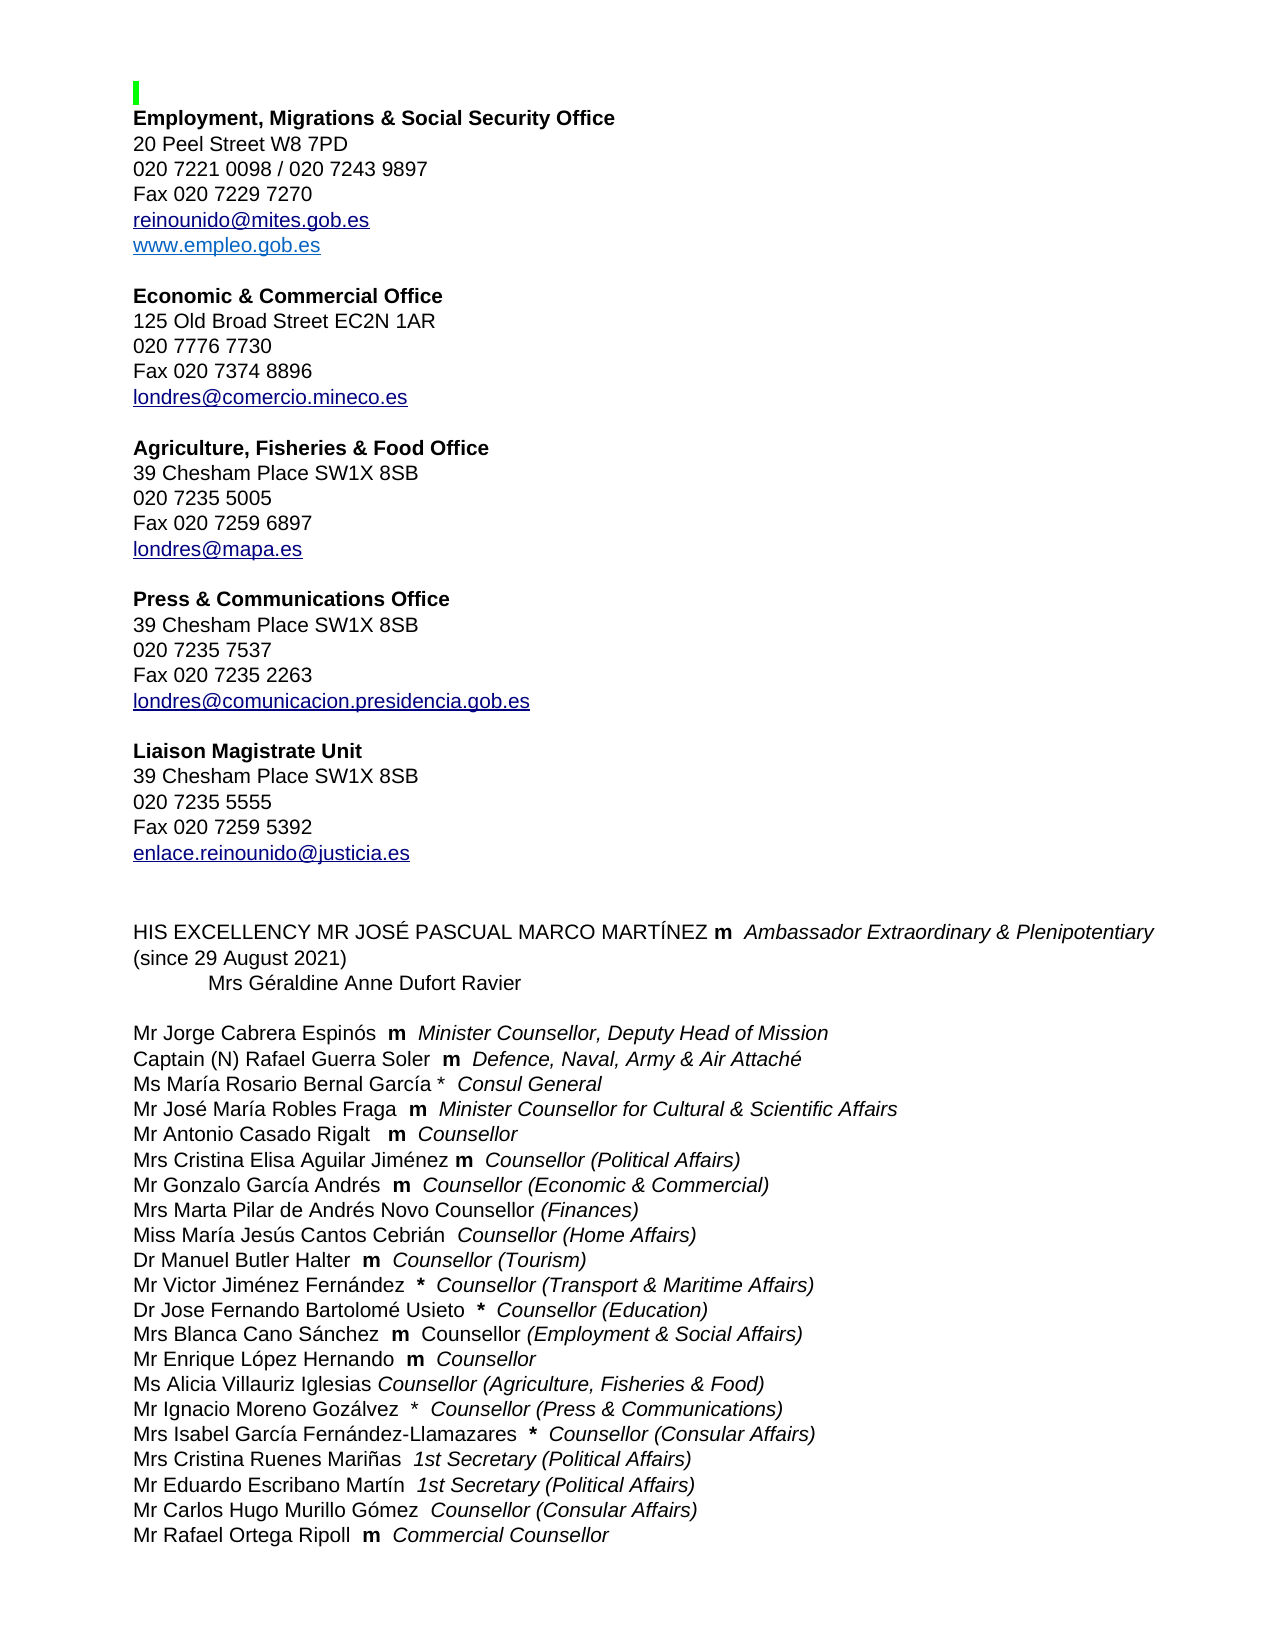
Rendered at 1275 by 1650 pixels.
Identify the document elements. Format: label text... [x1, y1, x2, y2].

text 125 Old Broad Street EC2N 1AR [133, 309, 1181, 333]
text Mrs Géraldine Anne Dufort Ravier [133, 971, 1181, 995]
text 020 7221 0098 / 020 7243 9897 [133, 157, 1181, 181]
text Liaison Magistrate Unit [133, 739, 1181, 763]
text Mr Gonzalo García Andrés m Counsellor (Economic & Commercial) [133, 1173, 1181, 1197]
text Fax 020 7374 8896 [133, 359, 1181, 383]
text Dr Manuel Butler Halter m Counsellor (Tourism) [133, 1248, 1181, 1272]
text londres@comercio.mineco.es [133, 385, 1181, 409]
text 020 7235 7537 [133, 638, 1181, 662]
text londres@mapa.es [133, 537, 1181, 561]
text Ms María Rosario Bernal García * Consul General [133, 1072, 1181, 1096]
text Mr Rafael Ortega Ripoll m Commercial Counsellor [133, 1523, 1181, 1547]
text Employment, Migrations & Social Security Office [133, 106, 1181, 130]
text Mrs Blanca Cano Sánchez m Counsellor (Employment & Social Affairs) [133, 1322, 1181, 1346]
text Economic & Commercial Office [133, 283, 1181, 307]
text Fax 020 7229 7270 [133, 182, 1181, 206]
text Mr Antonio Casado Rigalt m Counsellor [133, 1122, 1181, 1146]
text Mr Victor Jiménez Fernández * Counsellor (Transport & Maritime Affairs) [133, 1272, 1181, 1296]
text Mrs Cristina Elisa Aguilar Jiménez m Counsellor (Political Affairs) [133, 1148, 1181, 1172]
text 39 Chesham Place SW1X 8SB [133, 764, 1181, 788]
text Fax 020 7259 6897 [133, 511, 1181, 535]
text 20 Peel Street W8 7PD [133, 132, 1181, 156]
text reinounido@mites.gob.es [133, 207, 1181, 231]
text 39 Chesham Place SW1X 8SB [133, 612, 1181, 636]
text Mrs Isabel García Fernández-Llamazares * Counsellor (Consular Affairs) [133, 1422, 1181, 1446]
text enlace.reinounido@justicia.es [133, 840, 1181, 864]
text Agriculture, Fisheries & Food Office [133, 435, 1181, 459]
text Mr Ignacio Moreno Gozálvez * Counsellor (Press & Communications) [133, 1397, 1181, 1421]
text Mr José María Robles Fraga m Minister Counsellor for Cultural & Scientific Affairs [133, 1097, 1181, 1121]
text londres@comunicacion.presidencia.gob.es [133, 688, 1181, 712]
text Dr Jose Fernando Bartolomé Usieto * Counsellor (Education) [133, 1297, 1181, 1321]
text Mr Enrique López Hernando m Counsellor [133, 1347, 1181, 1371]
text 020 7235 5005 [133, 486, 1181, 510]
text HIS EXCELLENCY MR JOSÉ PASCUAL MARCO MARTÍNEZ m Ambassador Extraordinary & Plenipotentiary (since 29 August 2021) [133, 916, 1181, 970]
text Mrs Marta Pilar de Andrés Novo Counsellor (Finances) [133, 1198, 1181, 1222]
text 020 7776 7730 [133, 334, 1181, 358]
text Captain (N) Rafael Guerra Soler m Defence, Naval, Army & Air Attaché [133, 1046, 1181, 1070]
text Miss María Jesús Cantos Cebrián Counsellor (Home Affairs) [133, 1223, 1181, 1247]
text Mrs Cristina Ruenes Mariñas 1st Secretary (Political Affairs) [133, 1447, 1181, 1471]
text Mr Eduardo Escribano Martín 1st Secretary (Political Affairs) [133, 1472, 1181, 1496]
text www.empleo.gob.es [133, 233, 1181, 257]
text 39 Chesham Place SW1X 8SB [133, 461, 1181, 484]
text Mr Carlos Hugo Murillo Gómez Counsellor (Consular Affairs) [133, 1498, 1181, 1522]
text Mr Jorge Cabrera Espinós m Minister Counsellor, Deputy Head of Mission [133, 1021, 1181, 1045]
text Press & Communications Office [133, 587, 1181, 611]
text Fax 020 7259 5392 [133, 815, 1181, 839]
text 020 7235 5555 [133, 790, 1181, 814]
text Ms Alicia Villauriz Iglesias Counsellor (Agriculture, Fisheries & Food) [133, 1372, 1181, 1396]
text Fax 020 7235 2263 [133, 663, 1181, 687]
